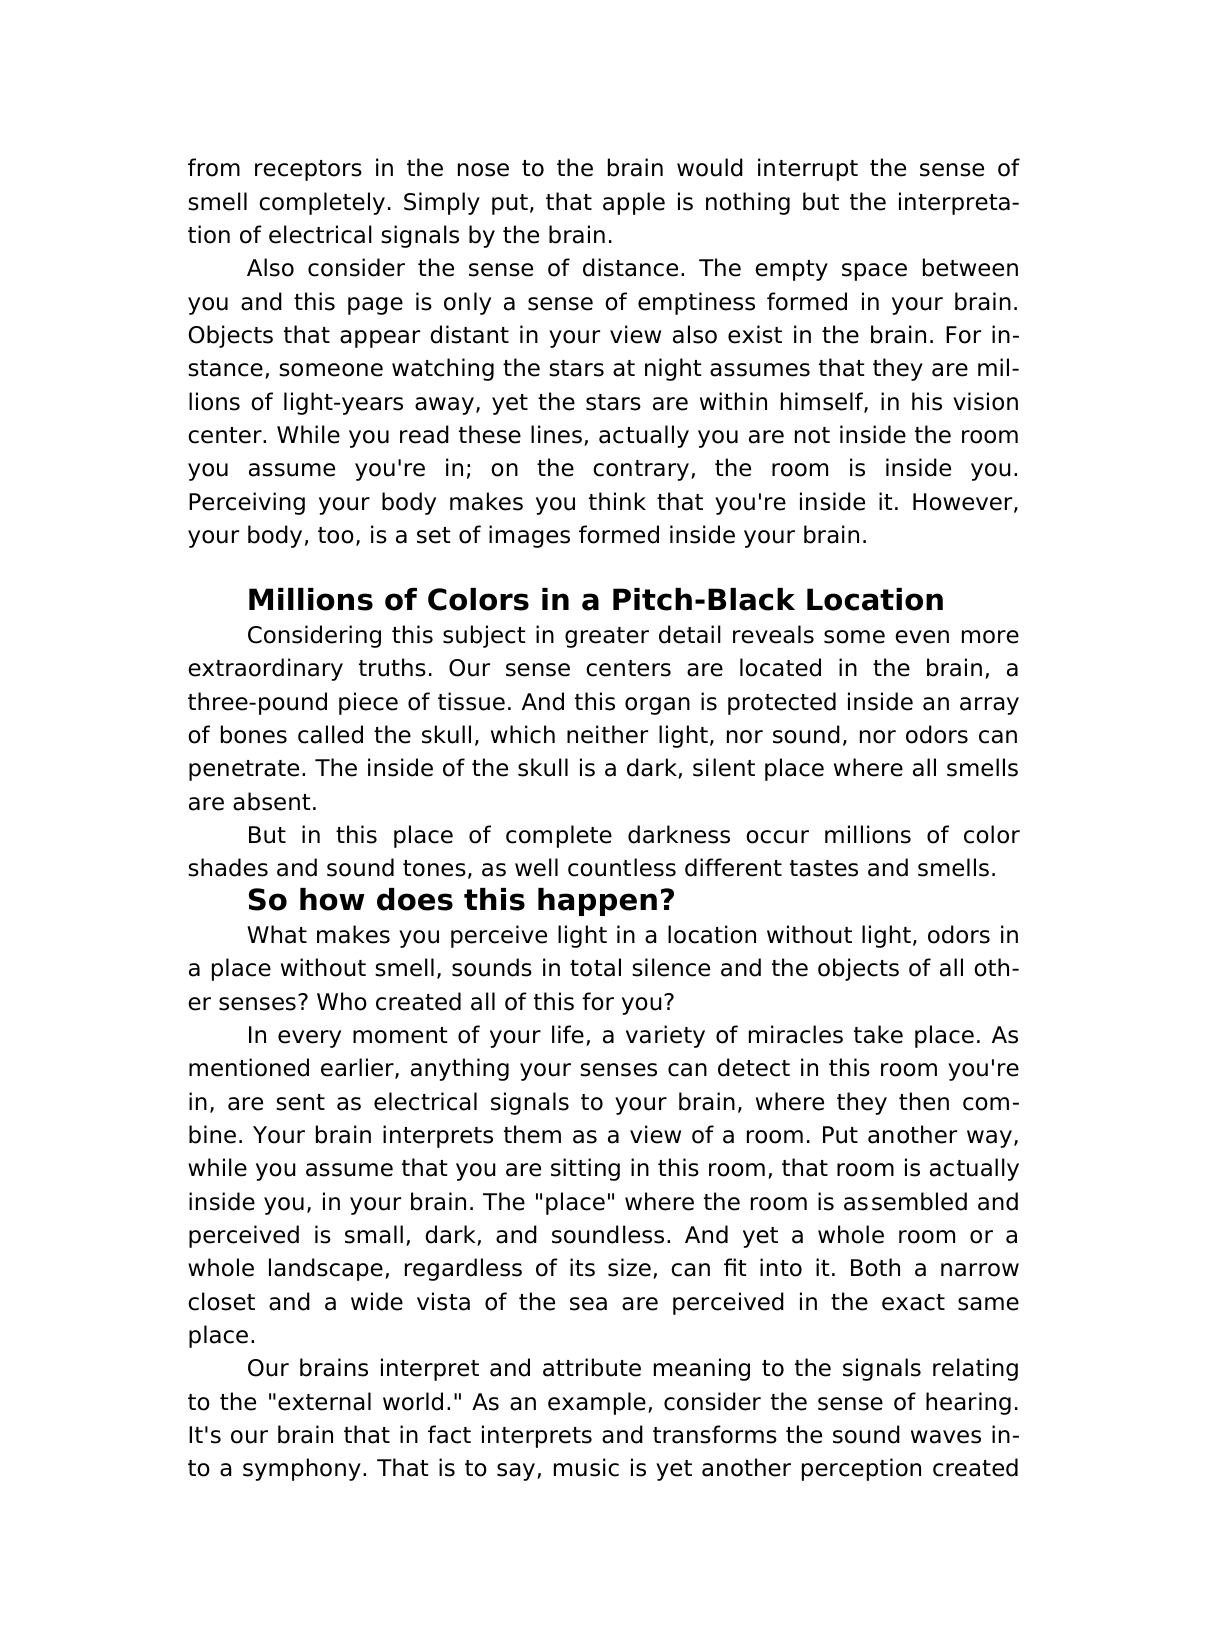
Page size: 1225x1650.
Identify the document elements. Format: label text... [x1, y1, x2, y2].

text What makes you per­ceive light in a lo­ca­tion with­out light, odors in a place with­out smell, sounds in to­tal si­lence and the ob­jects of all oth­er sens­es? Who cre­at­ed all of this for you? [187, 917, 1020, 1017]
text Our brains in­ter­pret and at­trib­ute mean­ing to the sig­nals re­lat­ing to the "ex­ter­nal world." As an ex­am­ple, con­sid­er the sense of hear­ing. It's our brain that in fact in­ter­prets and trans­forms the sound waves in­to a sym­pho­ny. That is to say, mu­sic is yet an­oth­er per­cep­tion cre­at­ed [187, 1350, 1020, 1483]
text Considering this sub­ject in great­er de­tail re­veals some even more ex­traor­di­na­ry truths. Our sense cen­ters are lo­cat­ed in the brain, a three-pound piece of tis­sue. And this or­gan is pro­tect­ed in­side an ar­ray of bones called the skull, which nei­ther light, nor sound, nor odors can pen­e­trate. The in­side of the skull is a dark, si­lent place where all smells are ab­sent. [187, 617, 1020, 817]
text Millions of Colors in a Pitch-Black Location [187, 583, 1020, 617]
text But in this place of com­plete dark­ness oc­cur mil­lions of col­or shades and sound tones, as well count­less dif­fer­ent tast­es and smells. [187, 817, 1020, 883]
text In ev­ery mo­ment of your life, a va­ri­e­ty of mir­a­cles take place. As men­tioned ear­li­er, any­thing your sens­es can de­tect in this room you're in, are sent as elec­tri­cal sig­nals to your brain, where they then com­bine. Your brain in­ter­prets them as a view of a room. Put an­oth­er way, while you as­sume that you are sit­ting in this room, that room is ac­tu­al­ly in­side you, in your brain. The "place" where the room is as­sem­bled and per­ceived is small, dark, and sound­less. And yet a whole room or a whole land­scape, re­gard­less of its size, can fit in­to it. Both a nar­row clos­et and a wide vis­ta of the sea are per­ceived in the ex­act same place. [187, 1017, 1020, 1350]
text from re­cep­tors in the nose to the brain would in­ter­rupt the sense of smell com­plete­ly. Simply put, that ap­ple is noth­ing but the in­ter­pre­ta­tion of elec­tri­cal sig­nals by the brain. [187, 150, 1020, 250]
text Also con­sid­er the sense of dis­tance. The emp­ty space be­tween you and this page is on­ly a sense of emp­ti­ness formed in your brain. Objects that ap­pear dis­tant in your view al­so ex­ist in the brain. For in­stance, some­one watch­ing the stars at night as­sumes that they are mil­lions of light-years away, yet the stars are with­in him­self, in his vi­sion cen­ter. While you read these lines, ac­tu­al­ly you are not in­side the room you as­sume you're in; on the con­tra­ry, the room is in­side you. Perceiving your body makes you think that you're in­side it. However, your body, too, is a set of im­a­ges formed in­side your brain. [187, 250, 1020, 550]
text So how does this hap­pen? [187, 883, 1020, 917]
